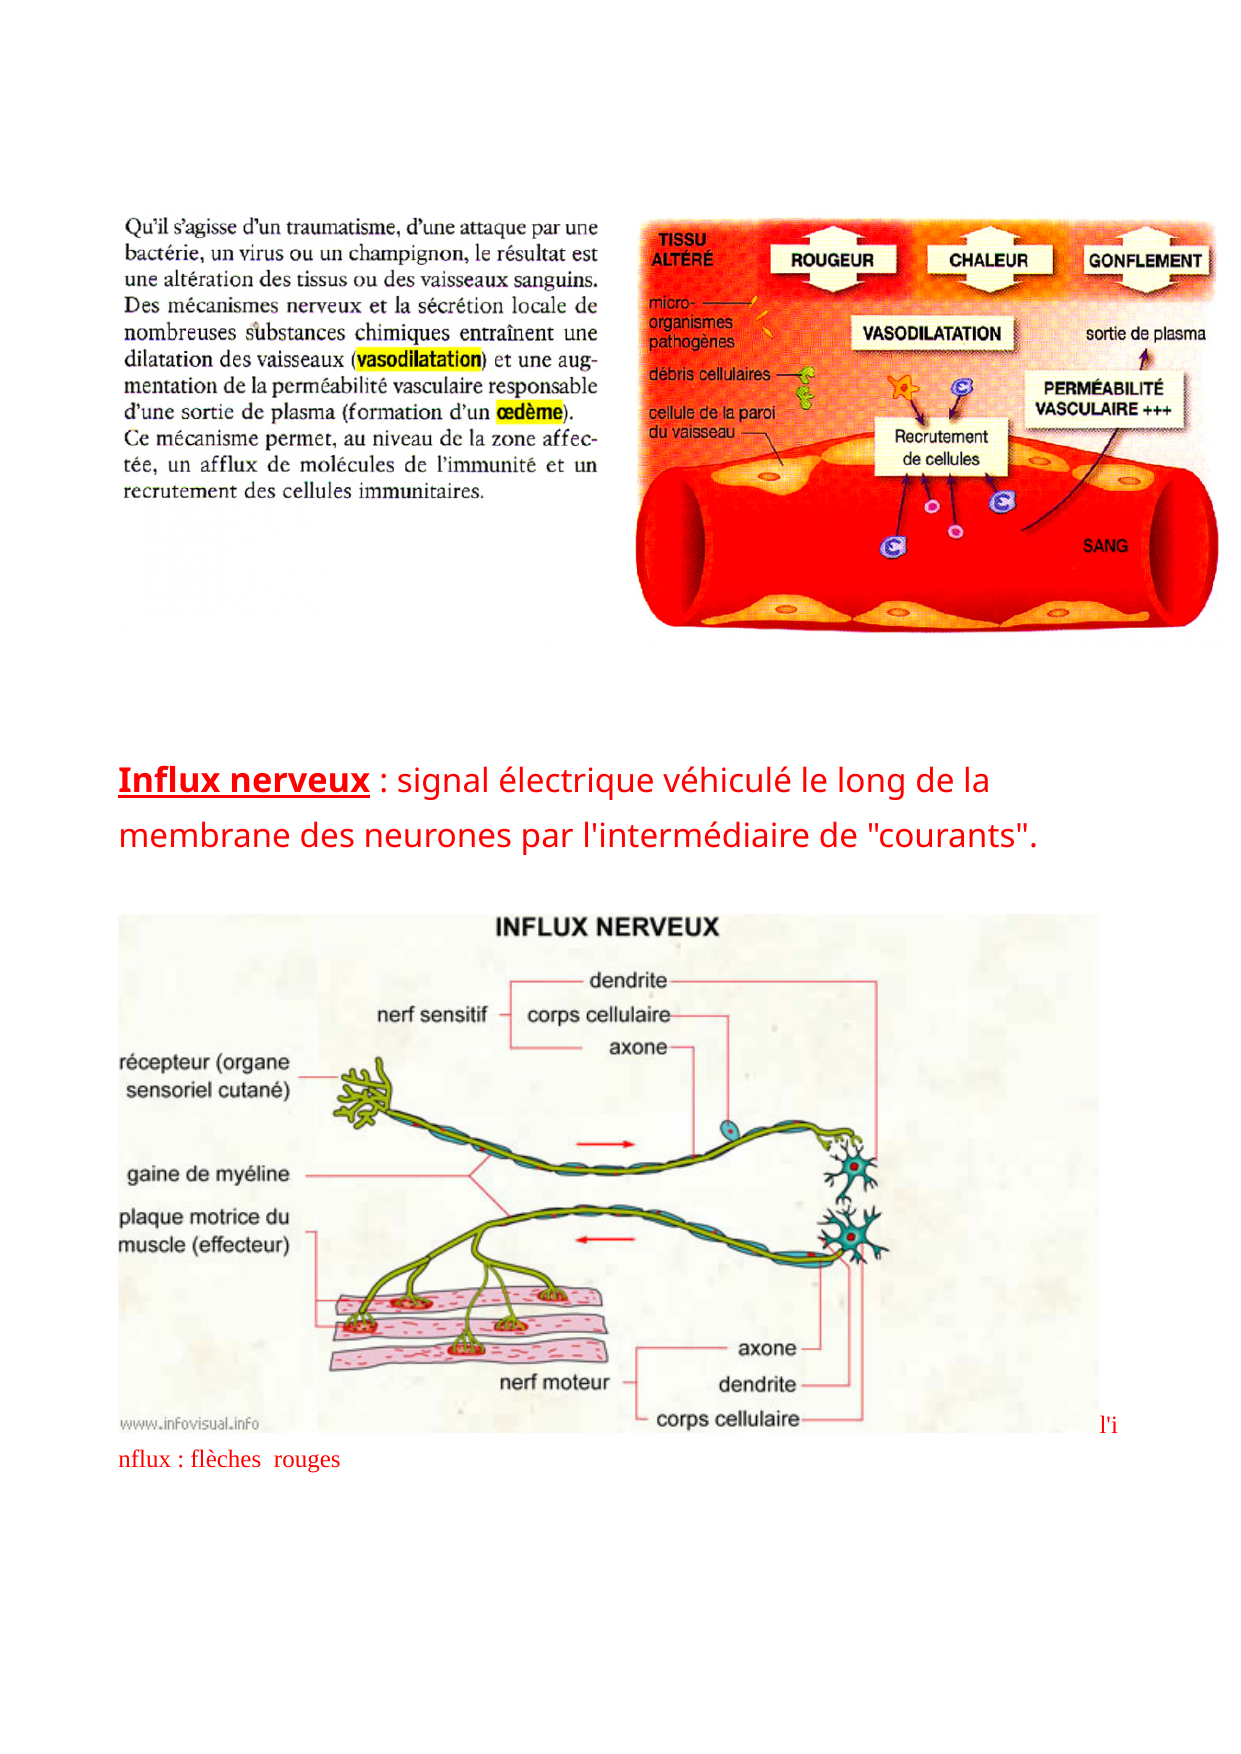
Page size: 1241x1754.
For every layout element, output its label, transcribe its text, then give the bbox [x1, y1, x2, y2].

picture [118, 205, 1225, 647]
text l'influx : flèches rouges [118, 866, 1122, 1473]
picture [118, 914, 1100, 1433]
text Influx nerveux : signal électrique véhiculé le long de la membrane des neurones par l'intermédiaire de "courants". [118, 755, 1122, 857]
